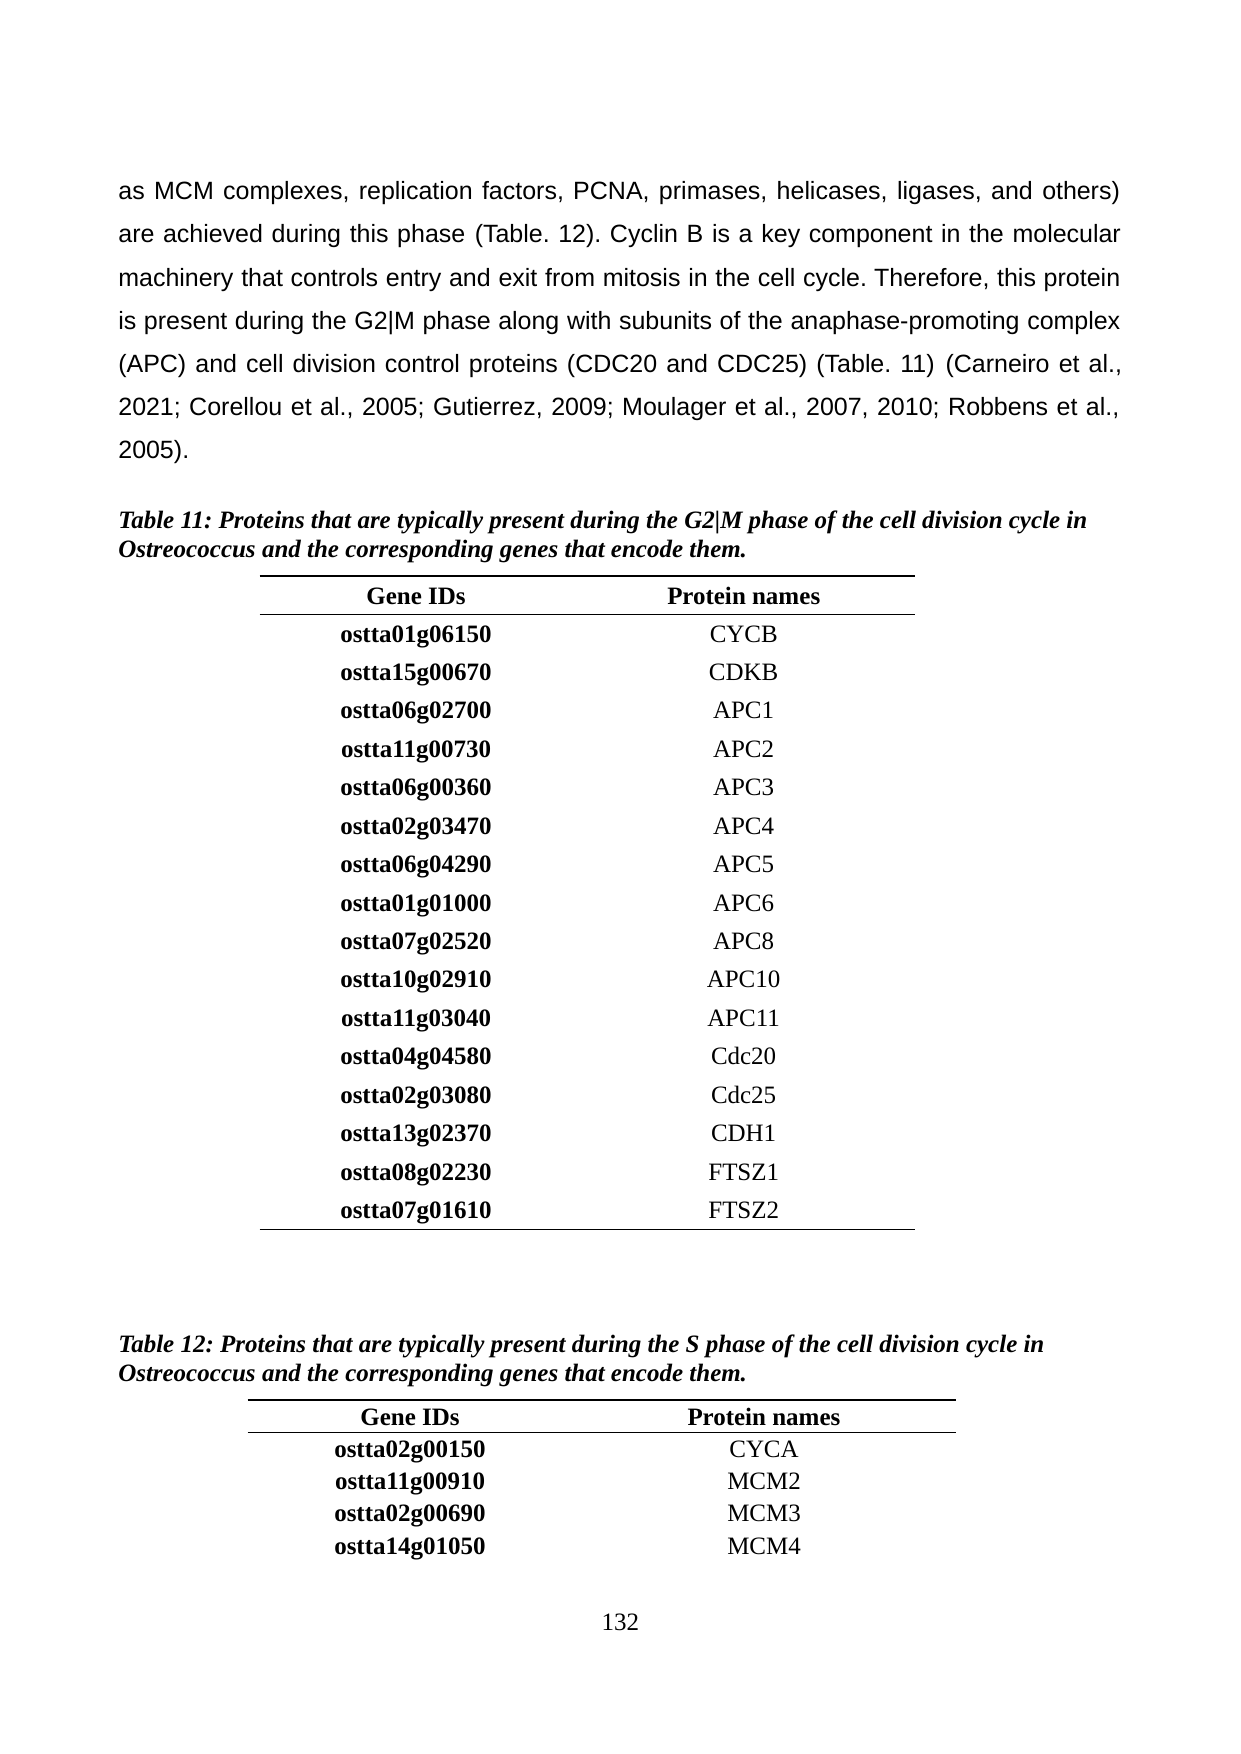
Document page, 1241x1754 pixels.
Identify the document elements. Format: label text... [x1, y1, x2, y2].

table_cell MCM2 [572, 1464, 956, 1497]
table_cell ostta08g02230 [260, 1152, 572, 1190]
table_header Protein names [572, 1401, 956, 1432]
table_cell FTSZ1 [572, 1152, 915, 1190]
table_cell APC3 [572, 768, 915, 806]
table_cell MCM3 [572, 1497, 956, 1529]
table_cell ostta15g00670 [260, 652, 572, 691]
table_cell ostta10g02910 [260, 960, 572, 998]
table_cell CYCB [572, 615, 915, 652]
table_cell ostta07g02520 [260, 921, 572, 960]
table_cell ostta11g03040 [260, 998, 572, 1037]
table_cell ostta13g02370 [260, 1114, 572, 1152]
table_cell ostta01g06150 [260, 615, 572, 652]
text Table 12: Proteins that are typically present during the S phase of the cell division cycle in Ostreococcus and the corresponding genes that encode them. [118, 1329, 1122, 1387]
table_cell APC1 [572, 691, 915, 729]
table_cell ostta06g04290 [260, 844, 572, 883]
table_cell CDKB [572, 652, 915, 691]
table_cell APC5 [572, 844, 915, 883]
table_cell ostta07g01610 [260, 1190, 572, 1229]
table_header Protein names [572, 577, 915, 614]
table_cell APC10 [572, 960, 915, 998]
table_cell ostta04g04580 [260, 1037, 572, 1075]
table_cell APC8 [572, 921, 915, 960]
table_cell ostta02g00150 [248, 1433, 572, 1464]
table_cell CDH1 [572, 1114, 915, 1152]
text Table 11: Proteins that are typically present during the G2|M phase of the cell division cycle in Ostreococcus and the corresponding genes that encode them. [118, 505, 1122, 563]
table_cell APC11 [572, 998, 915, 1037]
table_cell ostta06g02700 [260, 691, 572, 729]
table_header Gene IDs [260, 577, 572, 614]
table_cell ostta01g01000 [260, 883, 572, 921]
table_cell APC6 [572, 883, 915, 921]
table_cell CYCA [572, 1433, 956, 1464]
table_cell FTSZ2 [572, 1190, 915, 1229]
table_cell ostta02g00690 [248, 1497, 572, 1529]
table_cell ostta11g00730 [260, 729, 572, 767]
table_cell MCM4 [572, 1529, 956, 1562]
table_cell Cdc25 [572, 1075, 915, 1113]
table_cell ostta02g03470 [260, 806, 572, 844]
text as MCM complexes, replication factors, PCNA, primases, helicases, ligases, and others) are achieved during this phase (Table. 12). Cyclin B is a key component in the molecular machinery that controls entry and exit from mitosis in the cell cycle. Therefore, this protein is present during the G2|M phase along with subunits of the anaphase-promoting complex (APC) and cell division control proteins (CDC20 and CDC25) (Table. 11) (Carneiro et al., 2021; Corellou et al., 2005; Gutierrez, 2009; Moulager et al., 2007, 2010; Robbens et al., 2005)⁠⁠⁠. [118, 176, 1122, 464]
table_cell ostta11g00910 [248, 1464, 572, 1497]
table_cell Cdc20 [572, 1037, 915, 1075]
table_cell APC2 [572, 729, 915, 767]
table_header Gene IDs [248, 1401, 572, 1432]
table_cell ostta02g03080 [260, 1075, 572, 1113]
table_cell ostta14g01050 [248, 1529, 572, 1562]
table_cell ostta06g00360 [260, 768, 572, 806]
table_cell APC4 [572, 806, 915, 844]
